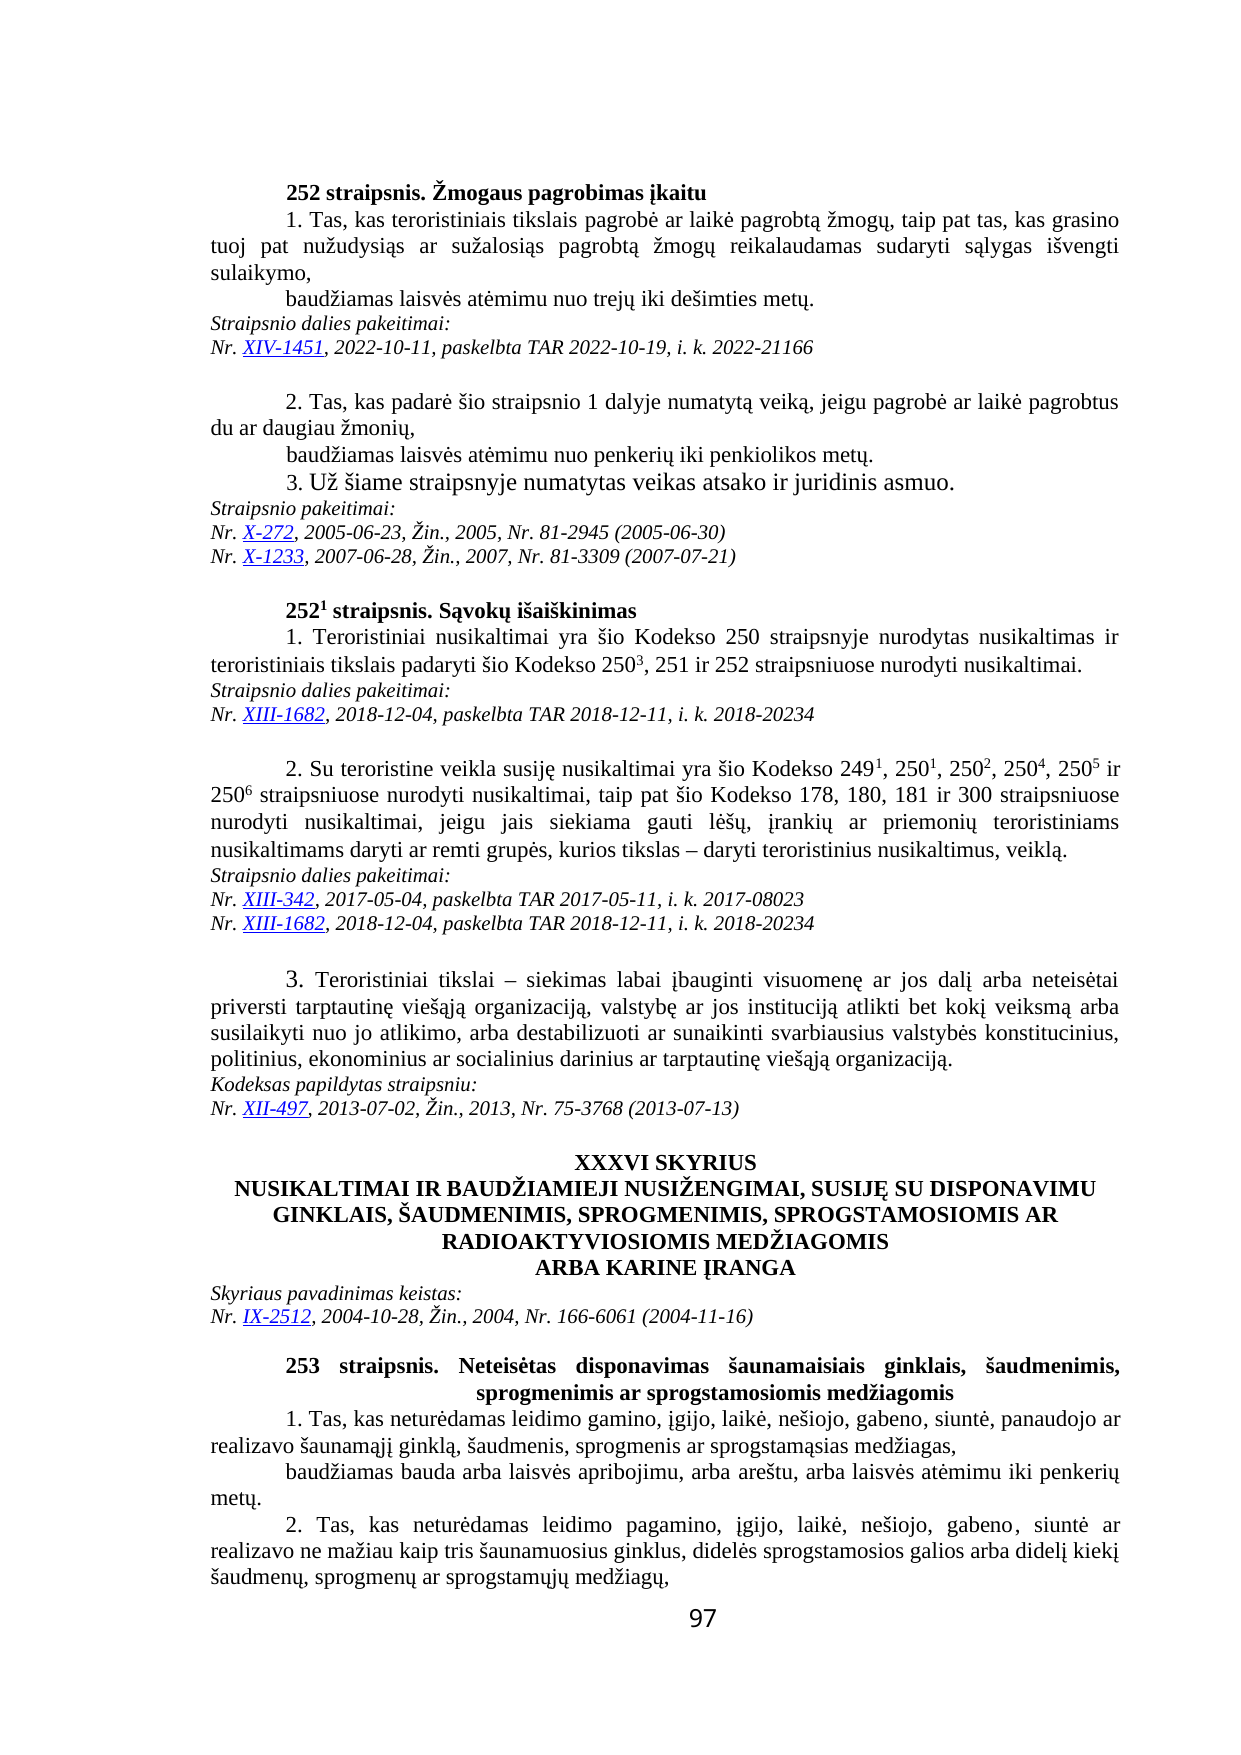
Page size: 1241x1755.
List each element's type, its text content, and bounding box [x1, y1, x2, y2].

text 3. Už šiame straipsnyje numatytas veikas atsako ir juridinis asmuo. [210, 467, 1106, 496]
text 252 straipsnis. Žmogaus pagrobimas įkaitu [210, 179, 1106, 206]
text 2. Su teroristine veikla susiję nusikaltimai yra šio Kodekso 2491, 2501, 2502, 2504, 2505 ir 2506 straipsniuose nurodyti nusikaltimai, taip pat šio Kodekso 178, 180, 181 ir 300 straipsniuose nurodyti nusikaltimai, jeigu jais siekiama gauti lėšų, įrankių ar priemonių teroristiniams nusikaltimams daryti ar remti grupės, kurios tikslas – daryti teroristinius nusikaltimus, veiklą. [210, 755, 1120, 863]
text XXXVI SKYRIUS [210, 1149, 1120, 1175]
text Skyriaus pavadinimas keistas: [210, 1280, 1120, 1304]
text Nr. XIV-1451, 2022-10-11, paskelbta TAR 2022-10-19, i. k. 2022-21166 [210, 335, 1120, 359]
text Straipsnio dalies pakeitimai: [210, 311, 1120, 335]
text 3. Teroristiniai tikslai – siekimas labai įbauginti visuomenę ar jos dalį arba neteisėtai priversti tarptautinę viešąją organizaciją, valstybę ar jos instituciją atlikti bet kokį veiksmą arba susilaikyti nuo jo atlikimo, arba destabilizuoti ar sunaikinti svarbiausius valstybės konstitucinius, politinius, ekonominius ar socialinius darinius ar tarptautinę viešąją organizaciją. [210, 964, 1120, 1072]
text NUSIKALTIMAI IR BAUDŽIAMIEJI NUSIŽENGIMAI, SUSIJĘ SU DISPONAVIMU GINKLAIS, ŠAUDMENIMIS, SPROGMENIMIS, SPROGSTAMOSIOMIS AR RADIOAKTYVIOSIOMIS MEDŽIAGOMIS [210, 1175, 1120, 1254]
text 1. Tas, kas neturėdamas leidimo gamino, įgijo, laikė, nešiojo, gabeno, siuntė, panaudojo ar realizavo šaunamąjį ginklą, šaudmenis, sprogmenis ar sprogstamąsias medžiagas, [210, 1405, 1120, 1458]
text baudžiamas laisvės atėmimu nuo trejų iki dešimties metų. [210, 285, 1120, 311]
text Nr. IX-2512, 2004-10-28, Žin., 2004, Nr. 166-6061 (2004-11-16) [210, 1304, 1120, 1328]
text Nr. XIII-342, 2017-05-04, paskelbta TAR 2017-05-11, i. k. 2017-08023 [210, 887, 1120, 911]
text 253 straipsnis. Neteisėtas disponavimas šaunamaisiais ginklais, šaudmenimis, sprogmenimis ar sprogstamosiomis medžiagomis [285, 1353, 1120, 1405]
text Nr. X-1233, 2007-06-28, Žin., 2007, Nr. 81-3309 (2007-07-21) [210, 544, 1120, 568]
text Nr. X-272, 2005-06-23, Žin., 2005, Nr. 81-2945 (2005-06-30) [210, 520, 1120, 544]
text ARBA KARINE ĮRANGA [210, 1254, 1120, 1280]
text baudžiamas laisvės atėmimu nuo penkerių iki penkiolikos metų. [210, 441, 1106, 467]
text 2. Tas, kas neturėdamas leidimo pagamino, įgijo, laikė, nešiojo, gabeno, siuntė ar realizavo ne mažiau kaip tris šaunamuosius ginklus, didelės sprogstamosios galios arba didelį kiekį šaudmenų, sprogmenų ar sprogstamųjų medžiagų, [210, 1511, 1120, 1590]
text Kodeksas papildytas straipsniu: [210, 1072, 1120, 1096]
text Straipsnio dalies pakeitimai: [210, 863, 1120, 887]
text 1. Tas, kas teroristiniais tikslais pagrobė ar laikė pagrobtą žmogų, taip pat tas, kas grasino tuoj pat nužudysiąs ar sužalosiąs pagrobtą žmogų reikalaudamas sudaryti sąlygas išvengti sulaikymo, [210, 206, 1120, 285]
text 2521 straipsnis. Sąvokų išaiškinimas [210, 597, 1120, 623]
text Nr. XIII-1682, 2018-12-04, paskelbta TAR 2018-12-11, i. k. 2018-20234 [210, 911, 1120, 935]
text Nr. XIII-1682, 2018-12-04, paskelbta TAR 2018-12-11, i. k. 2018-20234 [210, 702, 1120, 726]
text 2. Tas, kas padarė šio straipsnio 1 dalyje numatytą veiką, jeigu pagrobė ar laikė pagrobtus du ar daugiau žmonių, [210, 388, 1120, 441]
text Straipsnio dalies pakeitimai: [210, 678, 1120, 702]
text Nr. XII-497, 2013-07-02, Žin., 2013, Nr. 75-3768 (2013-07-13) [210, 1096, 1120, 1120]
text Straipsnio pakeitimai: [210, 496, 1120, 520]
text 1. Teroristiniai nusikaltimai yra šio Kodekso 250 straipsnyje nurodytas nusikaltimas ir teroristiniais tikslais padaryti šio Kodekso 2503, 251 ir 252 straipsniuose nurodyti nusikaltimai. [210, 623, 1120, 678]
text baudžiamas bauda arba laisvės apribojimu, arba areštu, arba laisvės atėmimu iki penkerių metų. [210, 1458, 1120, 1511]
